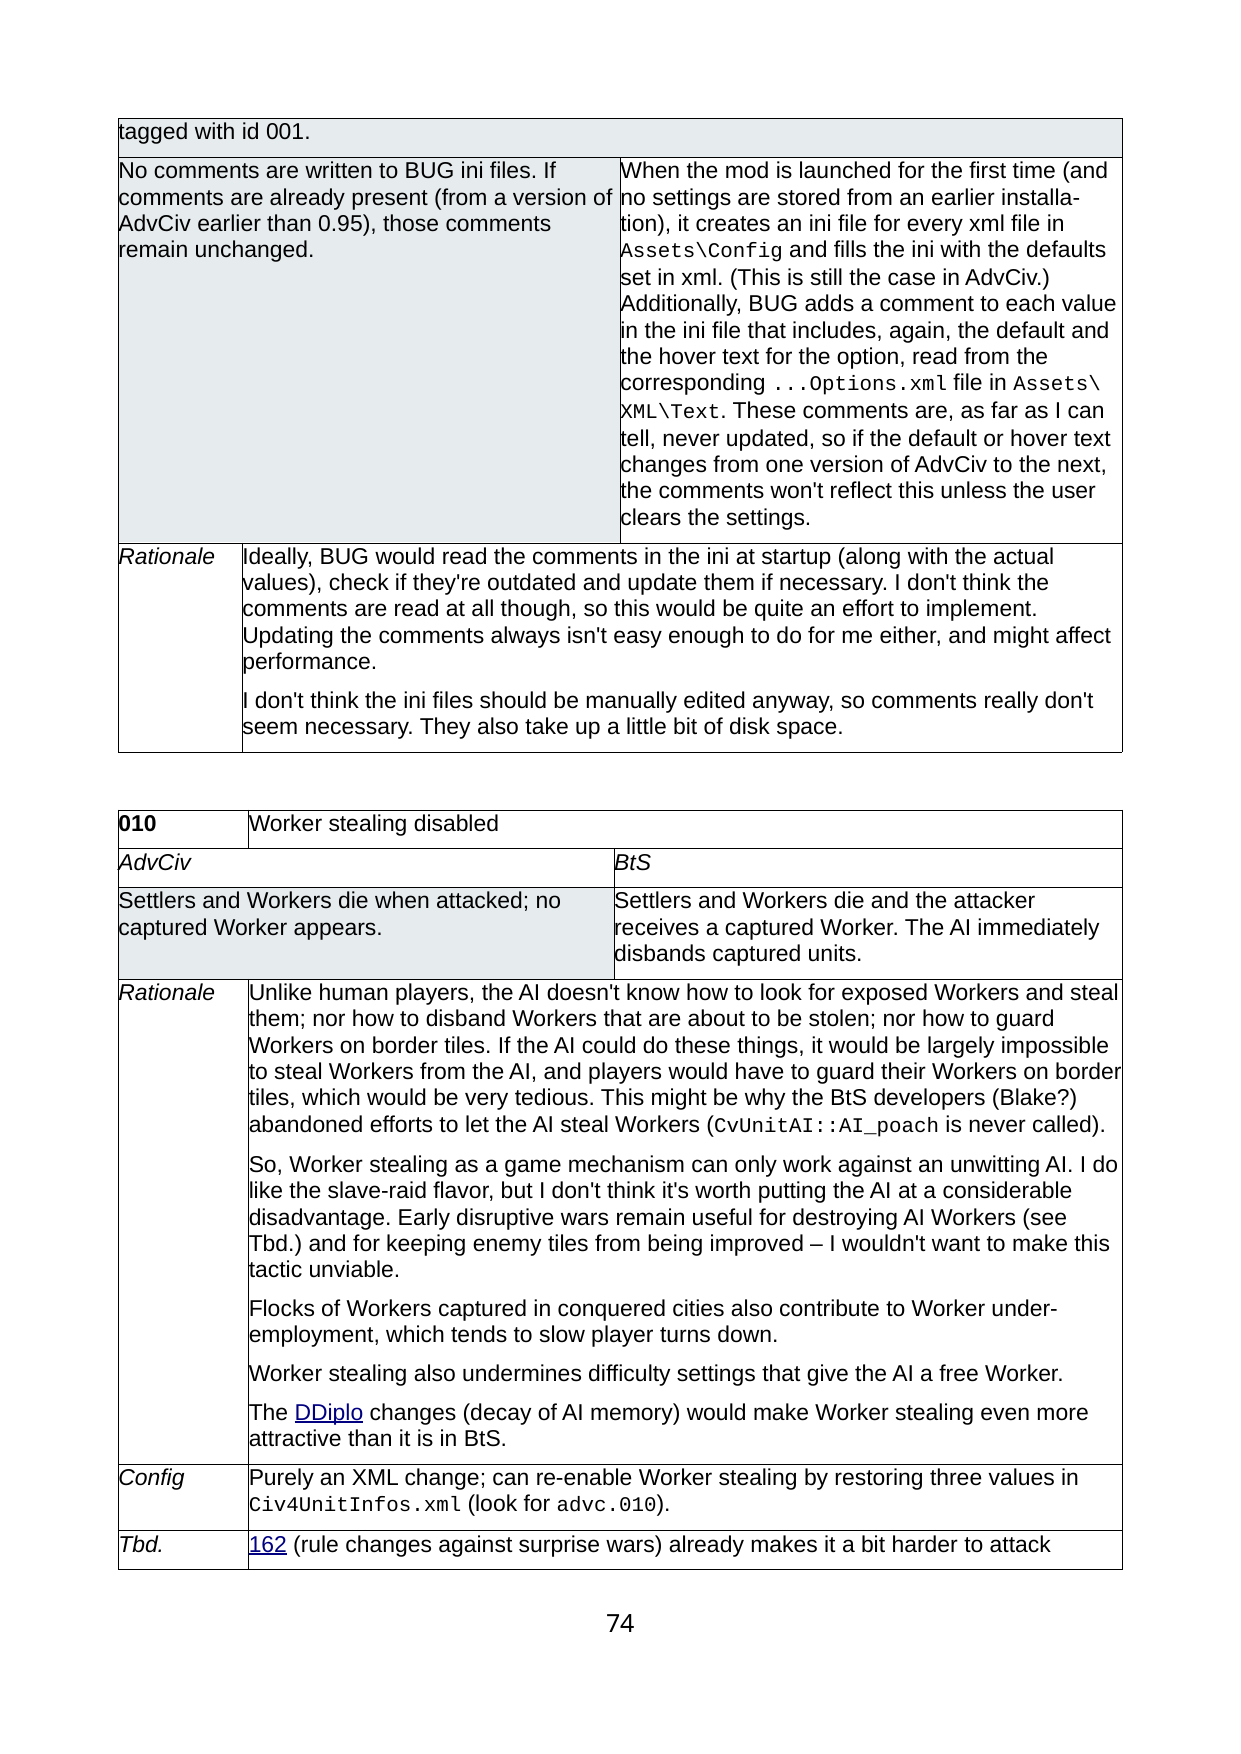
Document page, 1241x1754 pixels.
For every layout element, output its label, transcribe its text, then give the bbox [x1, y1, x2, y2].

table_cell Purely an XML change; can re-enable Worker stealing by restoring three values in Civ4UnitInfos.xml (look for advc.010). [249, 1465, 1122, 1530]
table_cell No comments are written to BUG ini files. If comments are already present (from a version of AdvCiv earlier than 0.95), those comments remain unchanged. [119, 158, 620, 542]
table_cell AdvCiv [119, 849, 614, 887]
table_cell Unlike human players, the AI doesn't know how to look for exposed Workers and steal them; nor how to disband Workers that are about to be stolen; nor how to guard Workers on border tiles. If the AI could do these things, it would be largely impossible to steal Workers from the AI, and players would have to guard their Workers on border tiles, which would be very tedious. This might be why the BtS developers (Blake?) abandoned efforts to let the AI steal Workers (CvUnitAI::AI_poach is never called). So, Worker stealing as a game mechanism can only work against an unwitting AI. I do like the slave-raid flavor, but I don't think it's worth putting the AI at a considerable disadvantage. Early disruptive wars remain useful for destroying AI Workers (see Tbd.) and for keeping enemy tiles from being improved – I wouldn't want to make this tactic unviable. Flocks of Workers captured in conquered cities also contribute to Worker under-employment, which tends to slow player turns down. Worker stealing also undermines difficulty settings that give the AI a free Worker. The DDiplo changes (decay of AI memory) would make Worker stealing even more attractive than it is in BtS. [249, 980, 1122, 1464]
table_cell 162 (rule changes against surprise wars) already makes it a bit harder to attack [249, 1531, 1122, 1569]
table_cell tagged with id 001. [119, 119, 1122, 157]
table_cell Config [119, 1465, 248, 1530]
table_cell Settlers and Workers die when attacked; no captured Worker appears. [119, 888, 614, 979]
table_header Worker stealing disabled [249, 811, 1122, 848]
table_cell BtS [615, 849, 1122, 887]
table_cell Tbd. [119, 1531, 248, 1569]
table_cell Rationale [119, 544, 242, 752]
table_cell Rationale [119, 980, 248, 1464]
table_cell Settlers and Workers die and the attacker receives a captured Worker. The AI immediately disbands captured units. [615, 888, 1122, 979]
table_header 010 [119, 811, 248, 848]
table_cell When the mod is launched for the first time (and no settings are stored from an earlier installa­tion), it creates an ini file for every xml file in Assets\Config and fills the ini with the defaults set in xml. (This is still the case in AdvCiv.) Additionally, BUG adds a comment to each value in the ini file that includes, again, the default and the hover text for the option, read from the corresponding ...Options.xml file in Assets\XML\Text. These comments are, as far as I can tell, never updated, so if the default or hover text changes from one version of AdvCiv to the next, the comments won't reflect this unless the user clears the settings. [621, 158, 1122, 542]
table_cell Ideally, BUG would read the comments in the ini at startup (along with the actual values), check if they're outdated and update them if necessary. I don't think the comments are read at all though, so this would be quite an effort to implement. Updating the comments always isn't easy enough to do for me either, and might affect performance. I don't think the ini files should be manually edited anyway, so comments really don't seem necessary. They also take up a little bit of disk space. [243, 544, 1122, 752]
